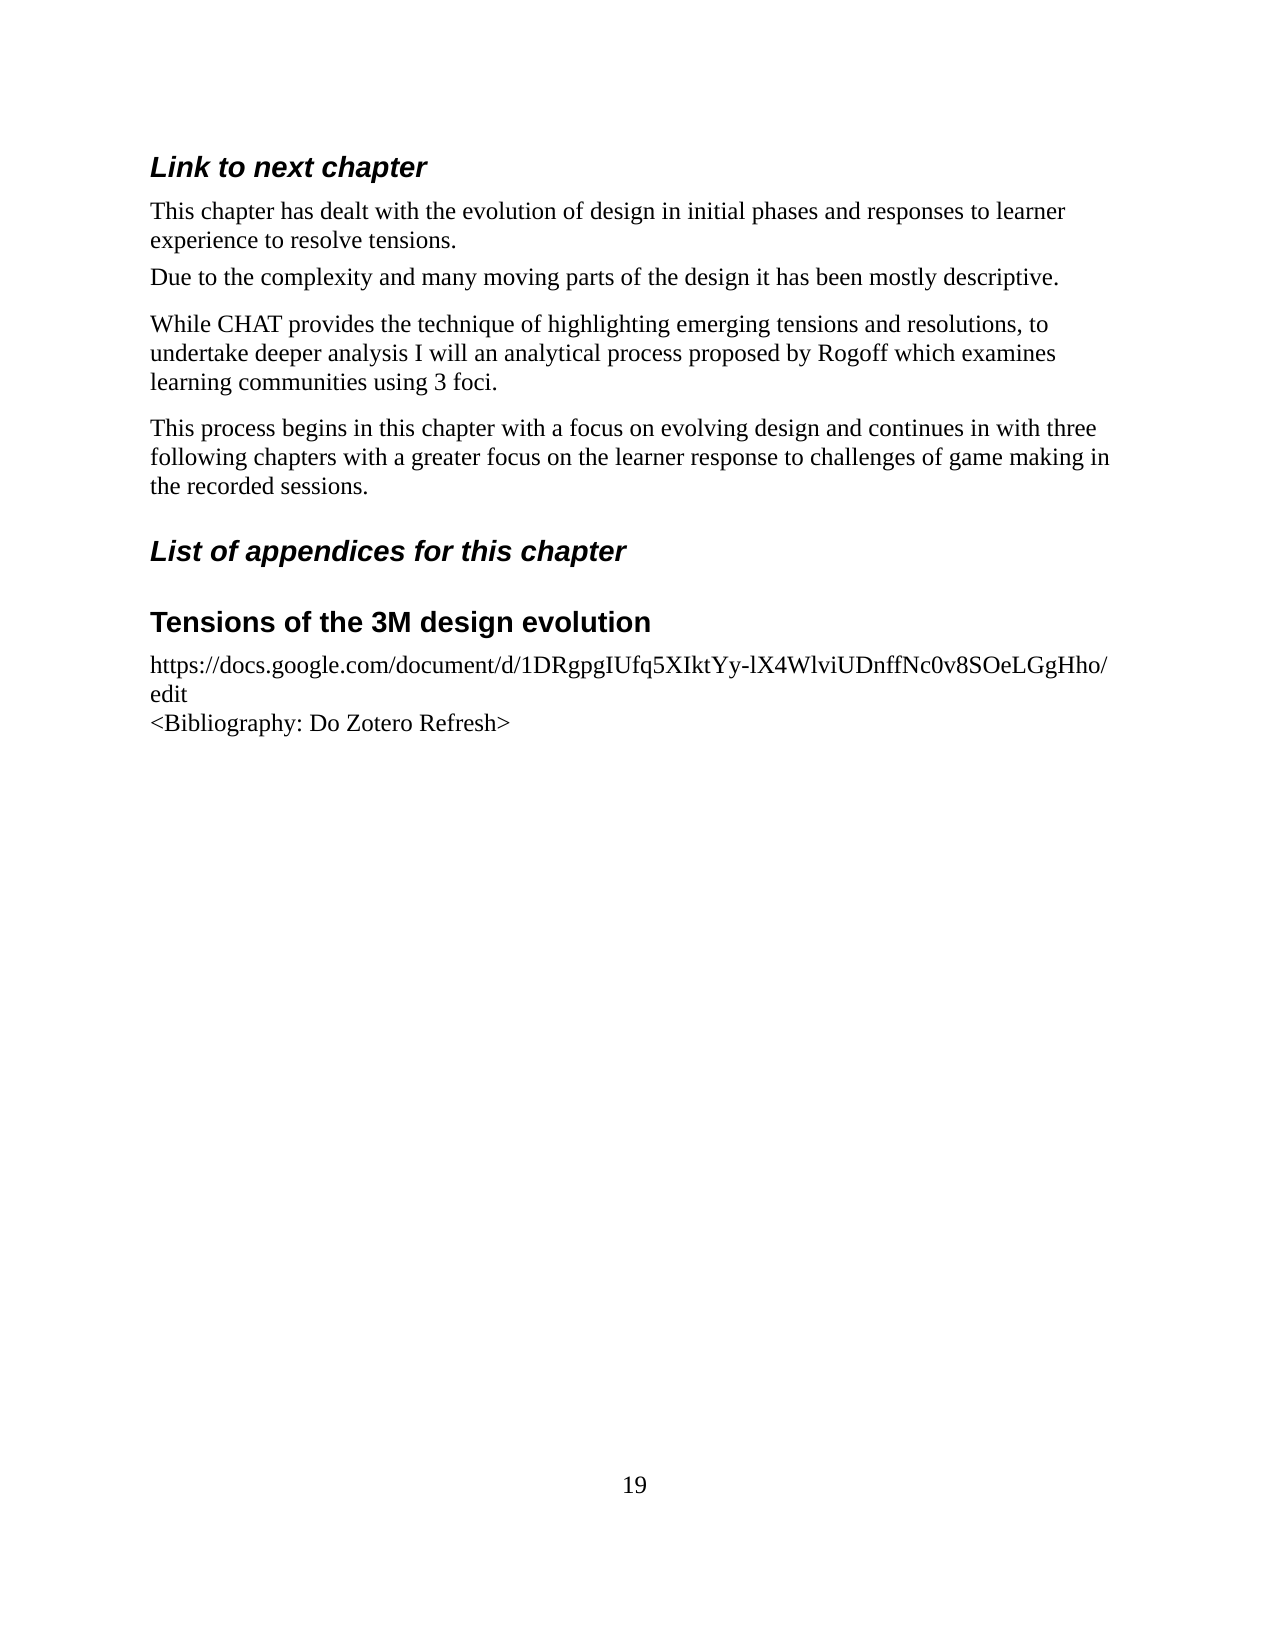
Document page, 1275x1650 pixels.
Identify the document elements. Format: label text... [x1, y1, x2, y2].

text Due to the complexity and many moving parts of the design it has been mostly descriptive. [150, 262, 1125, 291]
text <Bibliography: Do Zotero Refresh> [150, 708, 1125, 737]
subtitle Tensions of the 3M design evolution [150, 604, 1125, 638]
text https://docs.google.com/document/d/1DRgpgIUfq5XIktYy-lX4WlviUDnffNc0v8SOeLGgHho/edit [150, 651, 1125, 708]
text This chapter has dealt with the evolution of design in initial phases and responses to learner experience to resolve tensions. [150, 196, 1125, 253]
text While CHAT provides the technique of highlighting emerging tensions and resolutions, to undertake deeper analysis I will an analytical process proposed by Rogoff which examines learning communities using 3 foci. [150, 309, 1125, 395]
subtitle List of appendices for this chapter [150, 533, 1125, 567]
text This process begins in this chapter with a focus on evolving design and continues in with three following chapters with a greater focus on the learner response to challenges of game making in the recorded sessions. [150, 413, 1125, 499]
subtitle Link to next chapter [150, 150, 1125, 183]
